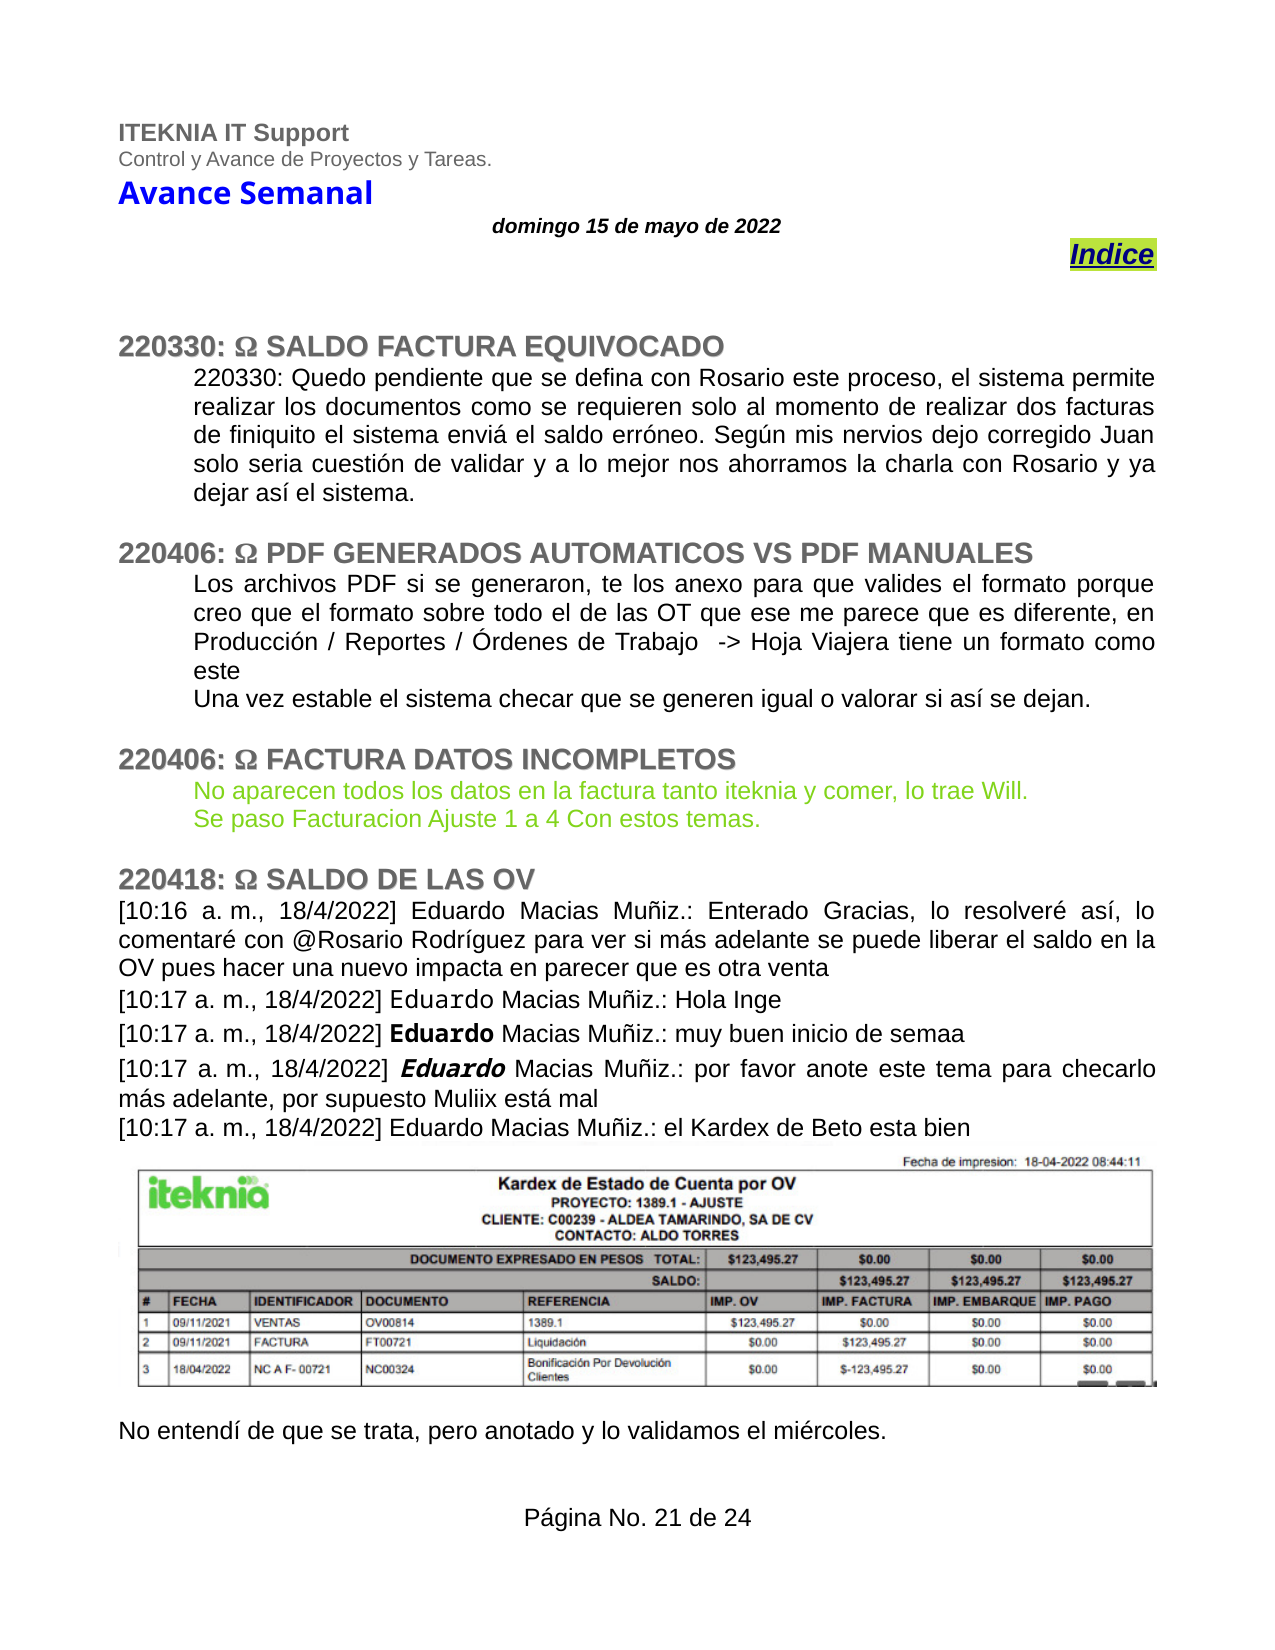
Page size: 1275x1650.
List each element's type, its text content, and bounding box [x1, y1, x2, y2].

text [10:17 a. m., 18/4/2022] Eduardo Macias Muñiz.: Hola Inge [118, 982, 1157, 1016]
subtitle 220330: Ω SALDO FACTURA EQUIVOCADO [118, 329, 1157, 363]
text Se paso Facturacion Ajuste 1 a 4 Con estos temas. [193, 804, 1157, 833]
subtitle 220406: Ω PDF GENERADOS AUTOMATICOS VS PDF MANUALES [118, 536, 1157, 569]
picture [118, 1141, 1157, 1387]
subtitle 220406: Ω FACTURA DATOS INCOMPLETOS [118, 742, 1157, 776]
text No aparecen todos los datos en la factura tanto iteknia y comer, lo trae Will. [193, 776, 1157, 804]
text Los archivos PDF si se generaron, te los anexo para que valides el formato porque creo que el formato sobre todo el de las OT que ese me parece que es diferente, en Producción / Reportes / Órdenes de Trabajo -> Hoja Viajera tiene un formato como este [193, 569, 1157, 684]
text [10:16 a. m., 18/4/2022] Eduardo Macias Muñiz.: Enterado Gracias, lo resolveré así, lo comentaré con @Rosario Rodríguez para ver si más adelante se puede liberar el saldo en la OV pues hacer una nuevo impacta en parecer que es otra venta [118, 896, 1157, 982]
text [10:17 a. m., 18/4/2022] Eduardo Macias Muñiz.: por favor anote este tema para checarlo más adelante, por supuesto Muliix está mal [118, 1050, 1157, 1113]
text [10:17 a. m., 18/4/2022] Eduardo Macias Muñiz.: muy buen inicio de semaa [118, 1016, 1157, 1050]
subtitle 220418: Ω SALDO DE LAS OV [118, 862, 1157, 896]
text Una vez estable el sistema checar que se generen igual o valorar si así se dejan. [193, 684, 1157, 713]
text No entendí de que se trata, pero anotado y lo validamos el miércoles. [118, 1416, 1157, 1444]
text [10:17 a. m., 18/4/2022] Eduardo Macias Muñiz.: el Kardex de Beto esta bien [118, 1113, 1157, 1141]
text 220330: Quedo pendiente que se defina con Rosario este proceso, el sistema permite realizar los documentos como se requieren solo al momento de realizar dos facturas de finiquito el sistema enviá el saldo erróneo. Según mis nervios dejo corregido Juan solo seria cuestión de validar y a lo mejor nos ahorramos la charla con Rosario y ya dejar así el sistema. [193, 363, 1157, 507]
